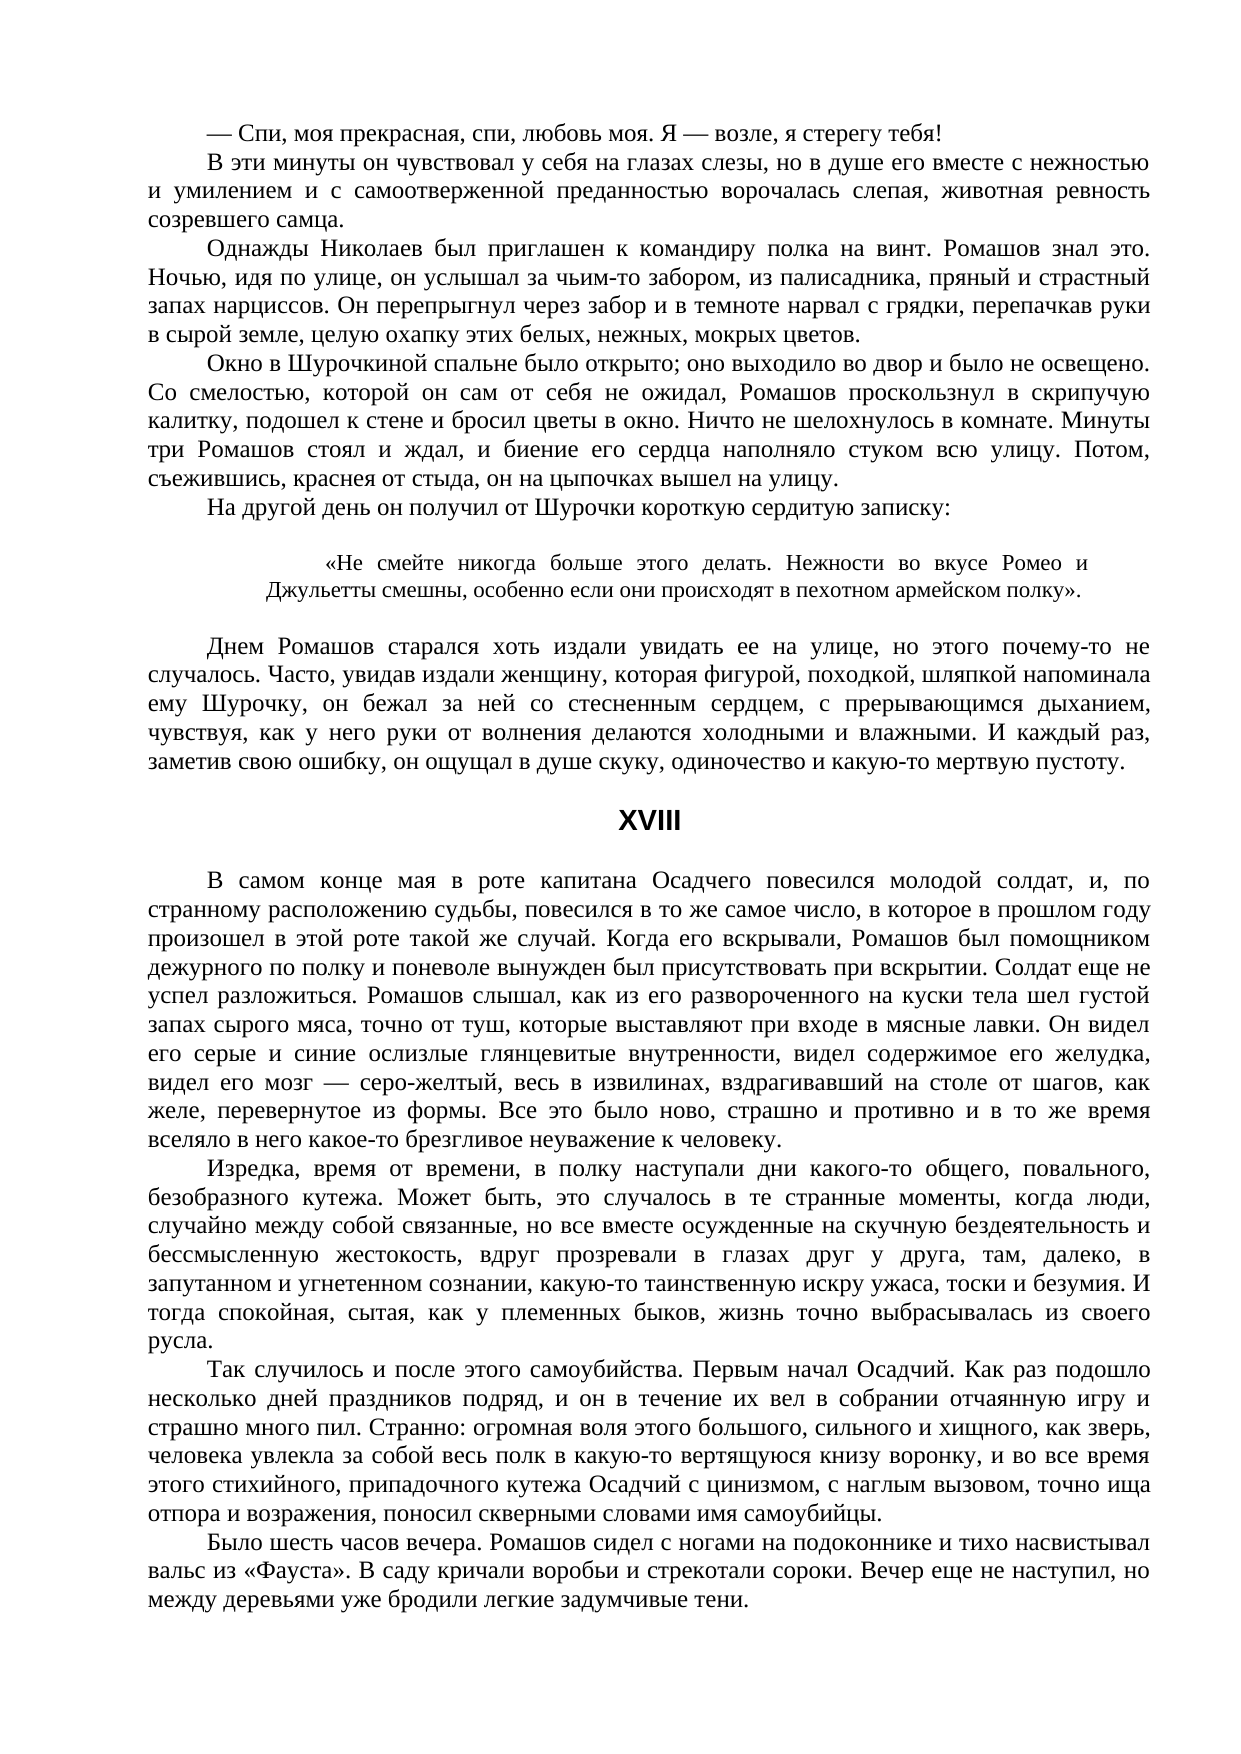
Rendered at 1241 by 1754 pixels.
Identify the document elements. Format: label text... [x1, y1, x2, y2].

text «Не смейте никогда больше этого делать. Нежности во вкусе Ромео и Джульетты смешны, особенно если они происходят в пехотном армейском полку». [266, 549, 1089, 602]
text Было шесть часов вечера. Ромашов сидел с ногами на подоконнике и тихо насвистывал вальс из «Фауста». В саду кричали воробьи и стрекотали сороки. Вечер еще не наступил, но между деревьями уже бродили легкие задумчивые тени. [148, 1527, 1152, 1613]
text В самом конце мая в роте капитана Осадчего повесился молодой солдат, и, по странному расположению судьбы, повесился в то же самое число, в которое в прошлом году произошел в этой роте такой же случай. Когда его вскрывали, Ромашов был помощником дежурного по полку и поневоле вынужден был присутствовать при вскрытии. Солдат еще не успел разложиться. Ромашов слышал, как из его развороченного на куски тела шел густой запах сырого мяса, точно от туш, которые выставляют при входе в мясные лавки. Он видел его серые и синие ослизлые глянцевитые внутренности, видел содержимое его желудка, видел его мозг — серо-желтый, весь в извилинах, вздрагивавший на столе от шагов, как желе, перевернутое из формы. Все это было ново, страшно и противно и в то же время вселяло в него какое-то брезгливое неуважение к человеку. [148, 866, 1152, 1153]
text Днем Ромашов старался хоть издали увидать ее на улице, но этого почему-то не случалось. Часто, увидав издали женщину, которая фигурой, походкой, шляпкой напоминала ему Шурочку, он бежал за ней со стесненным сердцем, с прерывающимся дыханием, чувствуя, как у него руки от волнения делаются холодными и влажными. И каждый раз, заметив свою ошибку, он ощущал в душе скуку, одиночество и какую-то мертвую пустоту. [148, 631, 1152, 774]
text Окно в Шурочкиной спальне было открыто; оно выходило во двор и было не освещено. Со смелостью, которой он сам от себя не ожидал, Ромашов проскользнул в скрипучую калитку, подошел к стене и бросил цветы в окно. Ничто не шелохнулось в комнате. Минуты три Ромашов стоял и ждал, и биение его сердца наполняло стуком всю улицу. Потом, съежившись, краснея от стыда, он на цыпочках вышел на улицу. [148, 348, 1152, 492]
text Изредка, время от времени, в полку наступали дни какого-то общего, повального, безобразного кутежа. Может быть, это случалось в те странные моменты, когда люди, случайно между собой связанные, но все вместе осужденные на скучную бездеятельность и бессмысленную жестокость, вдруг прозревали в глазах друг у друга, там, далеко, в запутанном и угнетенном сознании, какую-то таинственную искру ужаса, тоски и безумия. И тогда спокойная, сытая, как у племенных быков, жизнь точно выбрасывалась из своего русла. [148, 1153, 1152, 1354]
text В эти минуты он чувствовал у себя на глазах слезы, но в душе его вместе с нежностью и умилением и с самоотверженной преданностью ворочалась слепая, животная ревность созревшего самца. [148, 147, 1152, 233]
text На другой день он получил от Шурочки короткую сердитую записку: [148, 492, 1152, 521]
text Так случилось и после этого самоубийства. Первым начал Осадчий. Как раз подошло несколько дней праздников подряд, и он в течение их вел в собрании отчаянную игру и страшно много пил. Странно: огромная воля этого большого, сильного и хищного, как зверь, человека увлекла за собой весь полк в какую-то вертящуюся книзу воронку, и во все время этого стихийного, припадочного кутежа Осадчий с цинизмом, с наглым вызовом, точно ища отпора и возражения, поносил скверными словами имя самоубийцы. [148, 1354, 1152, 1527]
text Однажды Николаев был приглашен к командиру полка на винт. Ромашов знал это. Ночью, идя по улице, он услышал за чьим-то забором, из палисадника, пряный и страстный запах нарциссов. Он перепрыгнул через забор и в темноте нарвал с грядки, перепачкав руки в сырой земле, целую охапку этих белых, нежных, мокрых цветов. [148, 233, 1152, 348]
text — Спи, моя прекрасная, спи, любовь моя. Я — возле, я стерегу тебя! [148, 118, 1152, 147]
subtitle XVIII [148, 803, 1152, 837]
